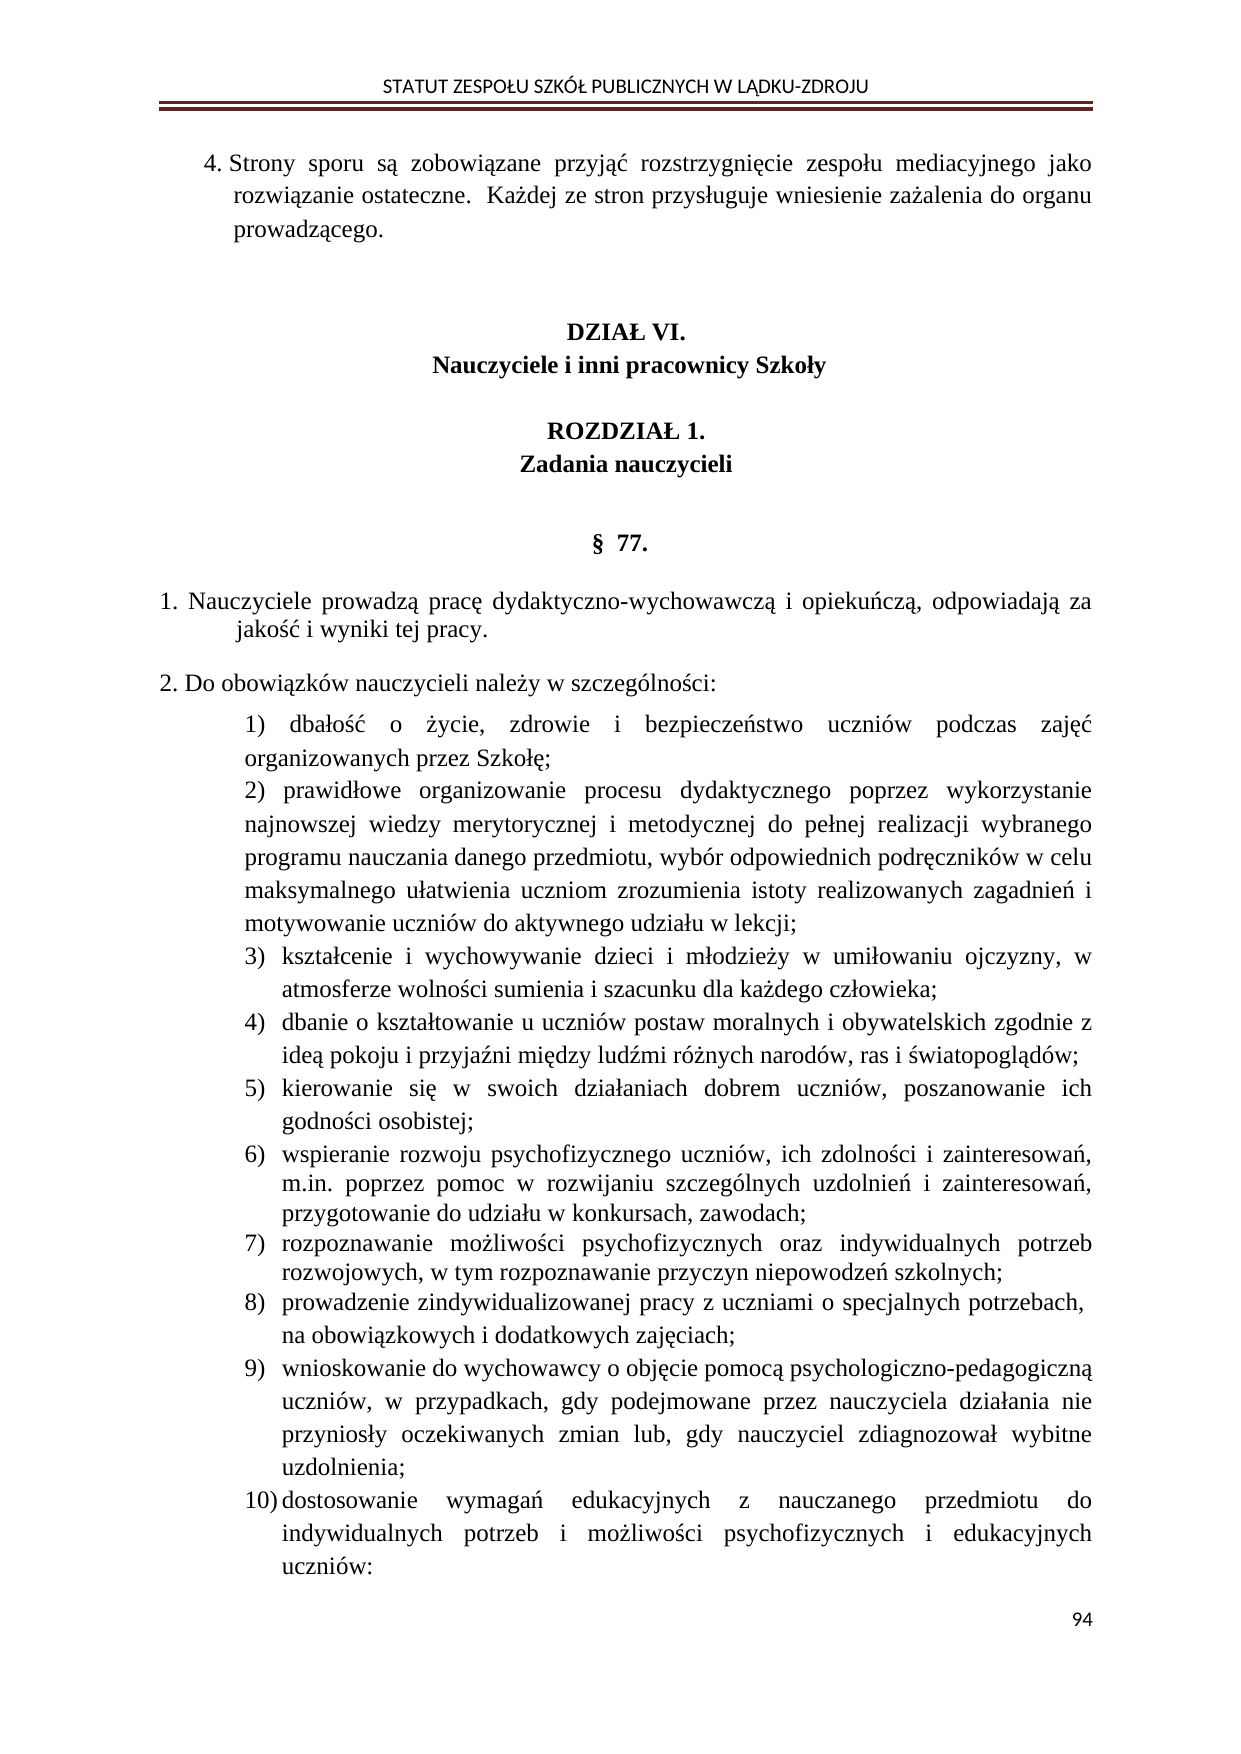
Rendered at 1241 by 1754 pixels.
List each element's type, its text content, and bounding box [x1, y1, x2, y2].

list wnioskowanie do wychowawcy o objęcie pomocą psychologiczno-pedagogiczną uczniów, w przypadkach, gdy podejmowane przez nauczyciela działania nie przyniosły oczekiwanych zmian lub, gdy nauczyciel zdiagnozował wybitne uzdolnienia; [244, 1353, 1093, 1481]
subtitle § 77. [159, 528, 1093, 557]
list kształcenie i wychowywanie dzieci i młodzieży w umiłowaniu ojczyzny, w atmosferze wolności sumienia i szacunku dla każdego człowieka; [244, 941, 1093, 1002]
list prowadzenie zindywidualizowanej pracy z uczniami o specjalnych potrzebach, na obowiązkowych i dodatkowych zajęciach; [244, 1287, 1093, 1348]
list dbanie o kształtowanie u uczniów postaw moralnych i obywatelskich zgodnie z ideą pokoju i przyjaźni między ludźmi różnych narodów, ras i światopoglądów; [244, 1007, 1093, 1068]
text 1) dbałość o życie, zdrowie i bezpieczeństwo uczniów podczas zajęć organizowanych przez Szkołę; [244, 709, 1093, 771]
list wspieranie rozwoju psychofizycznego uczniów, ich zdolności i zainteresowań, m.in. poprzez pomoc w rozwijaniu szczególnych uzdolnień i zainteresowań, przygotowanie do udziału w konkursach, zawodach; [244, 1139, 1093, 1227]
list rozpoznawanie możliwości psychofizycznych oraz indywidualnych potrzeb rozwojowych, w tym rozpoznawanie przyczyn niepowodzeń szkolnych; [244, 1228, 1093, 1286]
list dostosowanie wymagań edukacyjnych z nauczanego przedmiotu do indywidualnych potrzeb i możliwości psychofizycznych i edukacyjnych uczniów: [244, 1485, 1093, 1580]
list Strony sporu są zobowiązane przyjąć rozstrzygnięcie zespołu mediacyjnego jako rozwiązanie ostateczne. Każdej ze stron przysługuje wniesienie zażalenia do organu prowadzącego. [204, 148, 1093, 242]
list kierowanie się w swoich działaniach dobrem uczniów, poszanowanie ich godności osobistej; [244, 1073, 1093, 1134]
text 2. Do obowiązków nauczycieli należy w szczególności: [159, 668, 1093, 697]
text DZIAŁ VI. Nauczyciele i inni pracownicy Szkoły [159, 317, 1093, 379]
text 2) prawidłowe organizowanie procesu dydaktycznego poprzez wykorzystanie najnowszej wiedzy merytorycznej i metodycznej do pełnej realizacji wybranego programu nauczania danego przedmiotu, wybór odpowiednich podręczników w celu maksymalnego ułatwienia uczniom zrozumienia istoty realizowanych zagadnień i motywowanie uczniów do aktywnego udziału w lekcji; [244, 776, 1093, 936]
text 1. Nauczyciele prowadzą pracę dydaktyczno-wychowawczą i opiekuńczą, odpowiadają za jakość i wyniki tej pracy. [159, 586, 1093, 643]
text ROZDZIAŁ 1. Zadania nauczycieli [159, 416, 1093, 478]
